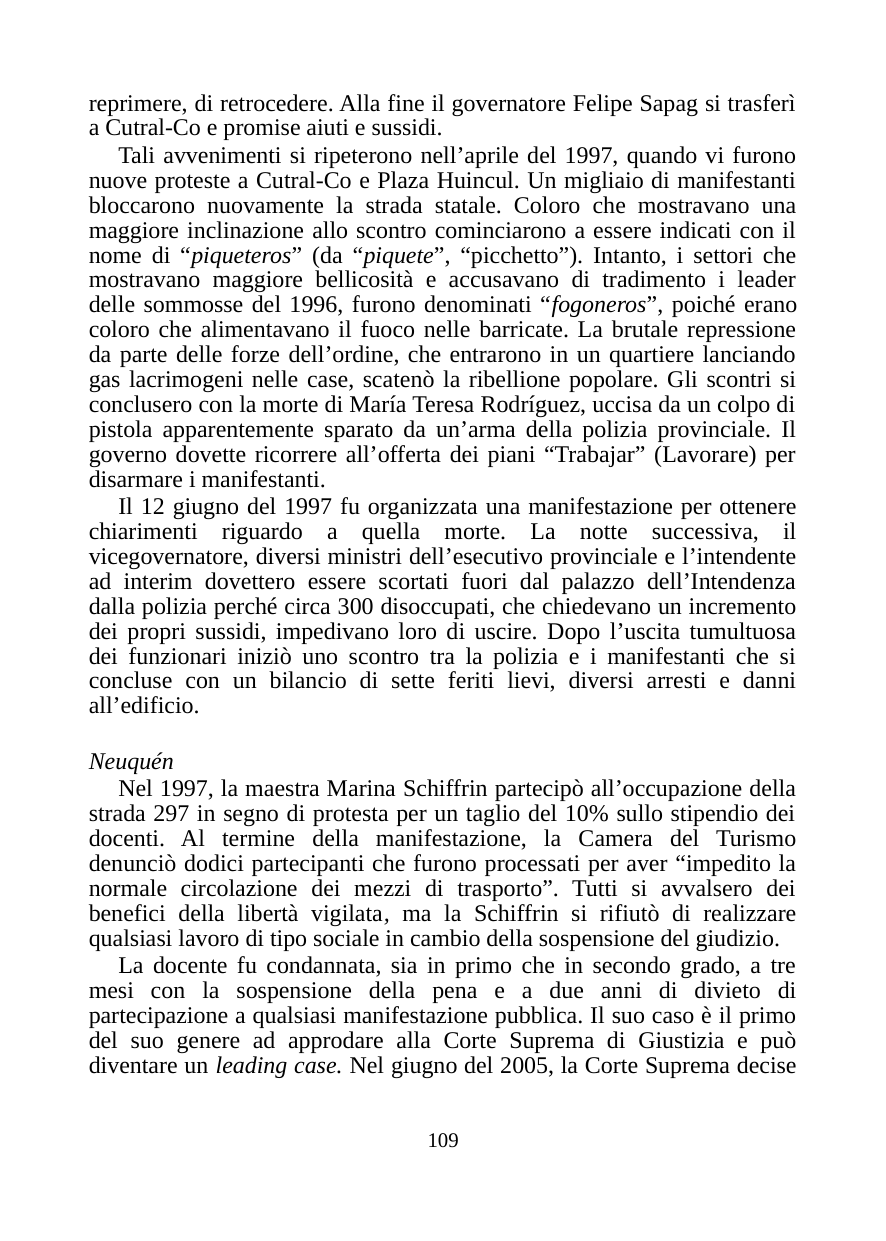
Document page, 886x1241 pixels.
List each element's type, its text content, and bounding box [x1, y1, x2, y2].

text Neuquén [88, 747, 797, 774]
text La docente fu condannata, sia in primo che in secondo grado, a tre mesi con la sospensione della pena e a due anni di divieto di partecipazione a qualsiasi manifestazione pubblica. Il suo caso è il primo del suo genere ad approdare alla Corte Suprema di Giustizia e può diventare un leading case. Nel giugno del 2005, la Corte Suprema decise [88, 951, 797, 1078]
text Tali avvenimenti si ripeterono nell’aprile del 1997, quando vi furono nuove proteste a Cutral-Co e Plaza Huincul. Un migliaio di manifestanti bloccarono nuovamente la strada statale. Coloro che mostravano una maggiore inclinazione allo scontro cominciarono a essere indicati con il nome di “piqueteros” (da “piquete”, “picchetto”). Intanto, i settori che mostravano maggiore bellicosità e accusavano di tradimento i leader delle sommosse del 1996, furono denominati “fogoneros”, poiché erano coloro che alimentavano il fuoco nelle barricate. La brutale repressione da parte delle forze dell’ordine, che entrarono in un quartiere lanciando gas lacrimogeni nelle case, scatenò la ribellione popolare. Gli scontri si conclusero con la morte di María Teresa Rodríguez, uccisa da un colpo di pistola apparentemente sparato da un’arma della polizia provinciale. Il governo dovette ricorrere all’offerta dei piani “Trabajar” (Lavorare) per disarmare i manifestanti. [88, 141, 797, 492]
text reprimere, di retrocedere. Alla fine il governatore Felipe Sapag si trasferì a Cutral-Co e promise aiuti e sussidi. [88, 88, 797, 141]
text Nel 1997, la maestra Marina Schiffrin partecipò all’occupazione della strada 297 in segno di protesta per un taglio del 10% sullo stipendio dei docenti. Al termine della manifestazione, la Camera del Turismo denunciò dodici partecipanti che furono processati per aver “impedito la normale circolazione dei mezzi di trasporto”. Tutti si avvalsero dei benefici della libertà vigilata, ma la Schiffrin si rifiutò di realizzare qualsiasi lavoro di tipo sociale in cambio della sospensione del giudizio. [88, 774, 797, 951]
text Il 12 giugno del 1997 fu organizzata una manifestazione per ottenere chiarimenti riguardo a quella morte. La notte successiva, il vicegovernatore, diversi ministri dell’esecutivo provinciale e l’intendente ad interim dovettero essere scortati fuori dal palazzo dell’Intendenza dalla polizia perché circa 300 disoccupati, che chiedevano un incremento dei propri sussidi, impedivano loro di uscire. Dopo l’uscita tumultuosa dei funzionari iniziò uno scontro tra la polizia e i manifestanti che si concluse con un bilancio di sette feriti lievi, diversi arresti e danni all’edificio. [88, 492, 797, 719]
